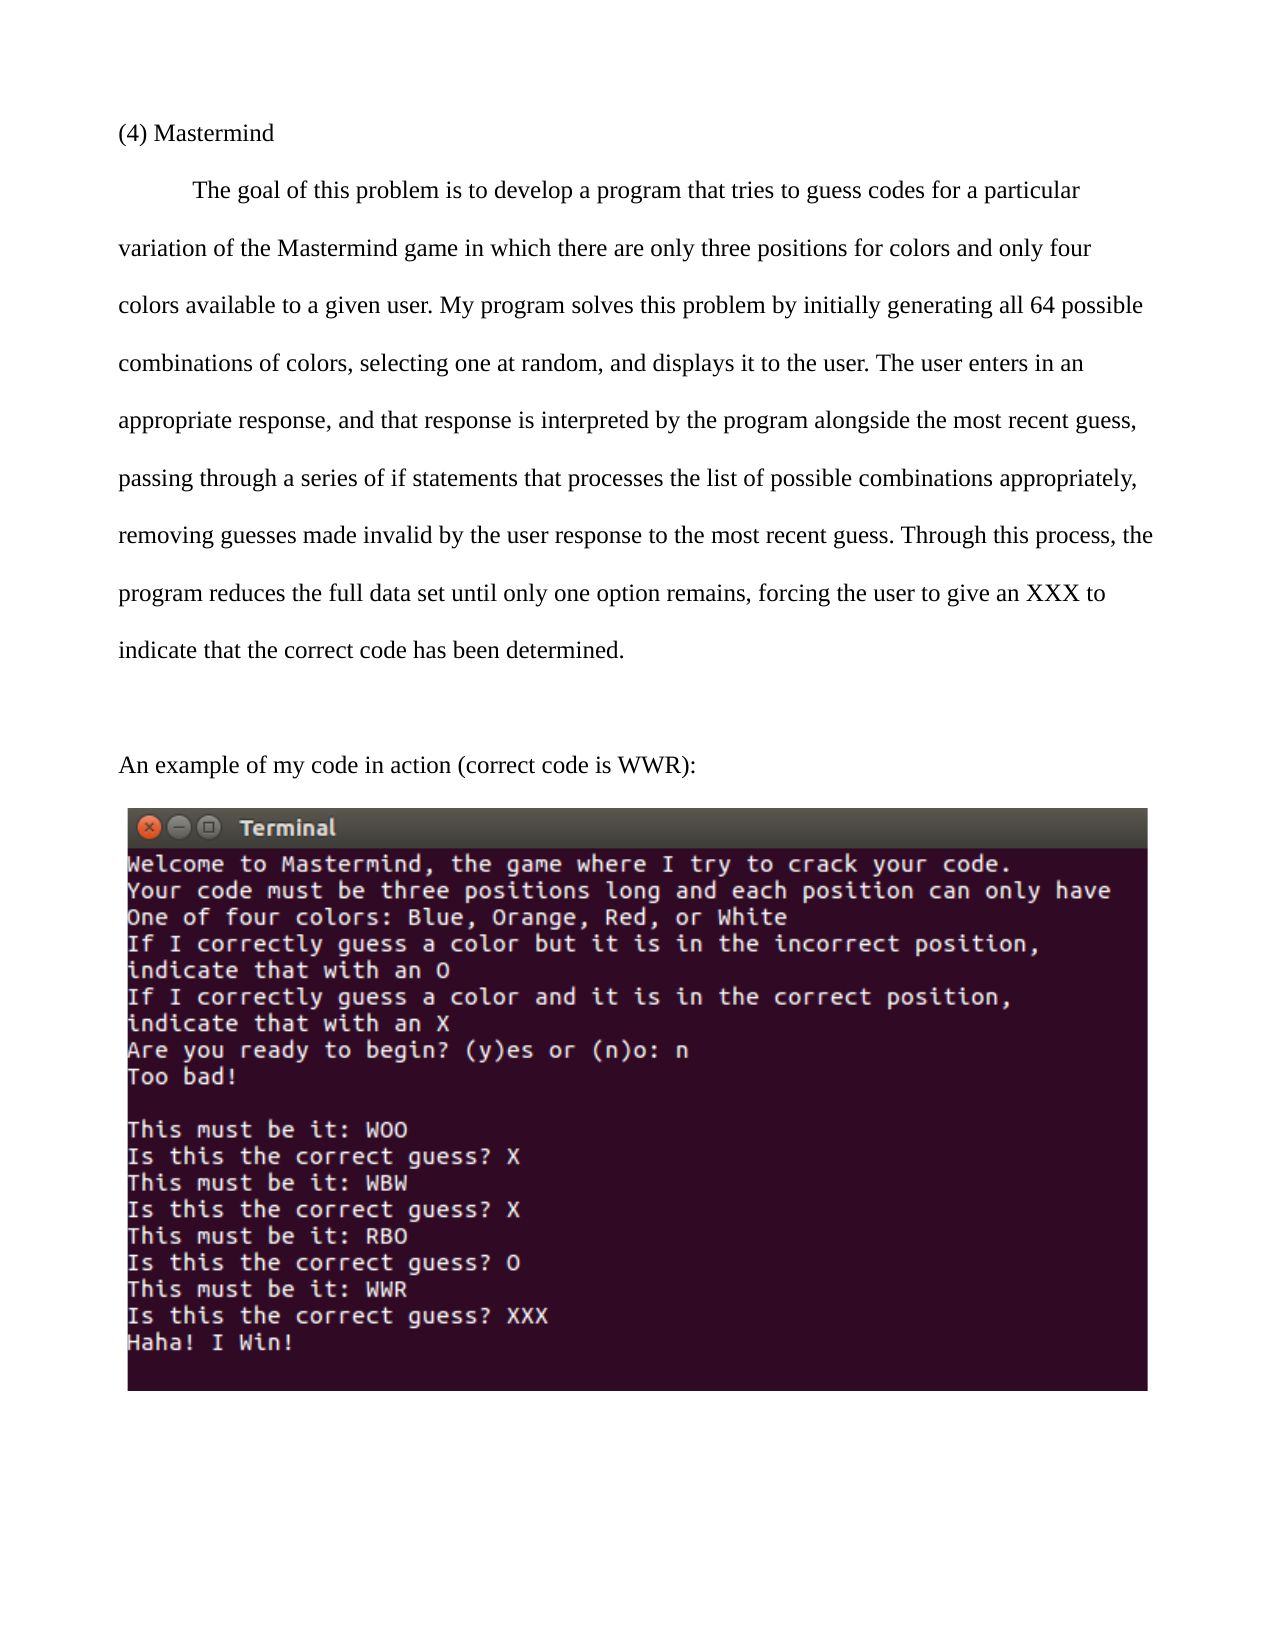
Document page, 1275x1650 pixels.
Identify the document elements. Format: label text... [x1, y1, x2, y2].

picture [127, 808, 1148, 1391]
text An example of my code in action (correct code is WWR): [118, 751, 1157, 779]
text (4) Mastermind [118, 118, 1157, 147]
text The goal of this problem is to develop a program that tries to guess codes for a particular variation of the Mastermind game in which there are only three positions for colors and only four colors available to a given user. My program solves this problem by initially generating all 64 possible combinations of colors, selecting one at random, and displays it to the user. The user enters in an appropriate response, and that response is interpreted by the program alongside the most recent guess, passing through a series of if statements that processes the list of possible combinations appropriately, removing guesses made invalid by the user response to the most recent guess. Through this process, the program reduces the full data set until only one option remains, forcing the user to give an XXX to indicate that the correct code has been determined. [118, 176, 1157, 664]
